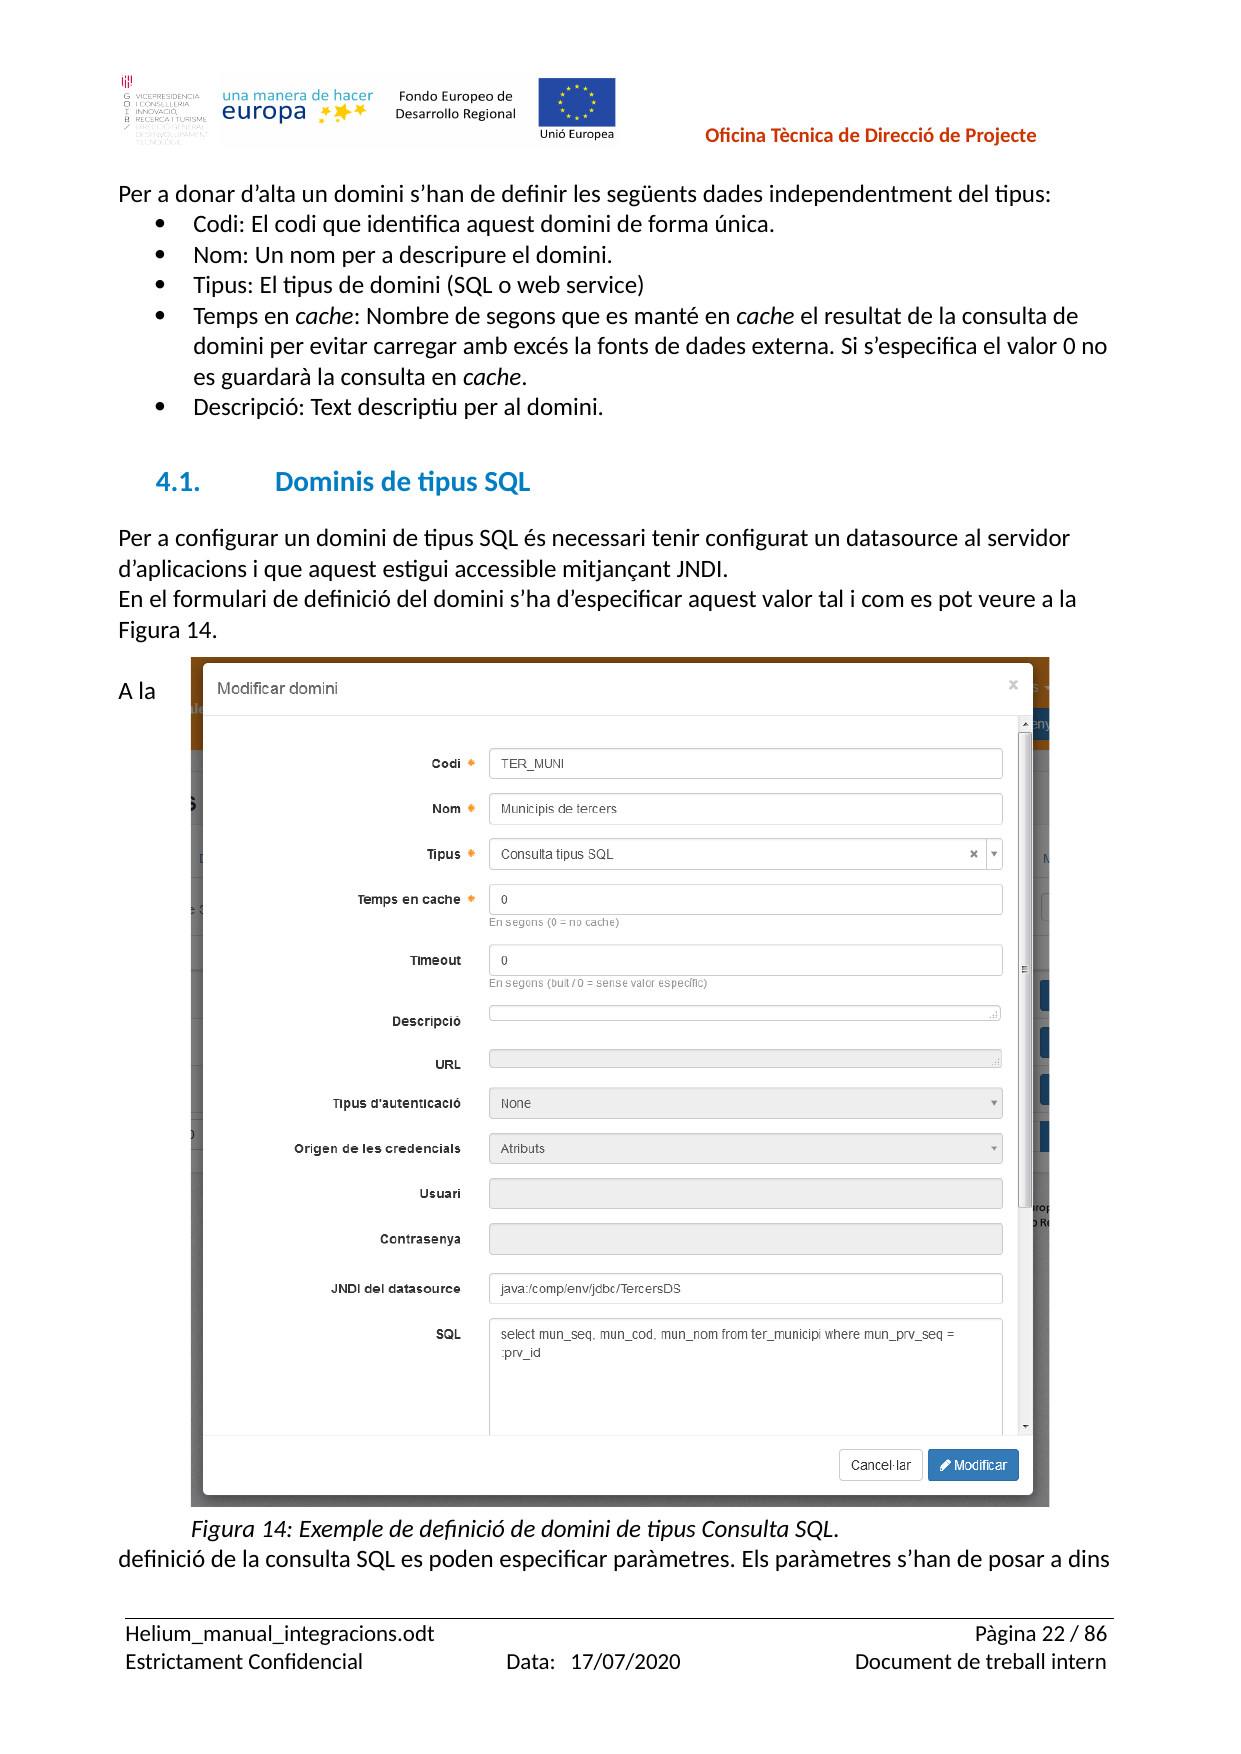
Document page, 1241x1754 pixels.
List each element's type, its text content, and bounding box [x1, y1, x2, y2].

text A la definició de la consulta SQL es poden especificar paràmetres. Els paràmetres s’han de posar a dins [118, 1507, 1122, 1574]
picture [118, 73, 213, 147]
subtitle Dominis de tipus SQL [156, 463, 1122, 499]
text Per a donar d’alta un domini s’han de definir les següents dades independentment del tipus: [118, 178, 1122, 208]
text Per a configurar un domini de tipus SQL és necessari tenir configurat un datasource al servidor d’aplicacions i que aquest estigui accessible mitjançant JNDI. [118, 523, 1122, 584]
list Descripció: Text descriptiu per al domini. [156, 391, 1122, 422]
text En el formulari de definició del domini s’ha d’especificar aquest valor tal i com es pot veure a la Figura 14. [118, 584, 1122, 645]
list Tipus: El tipus de domini (SQL o web service) [156, 269, 1122, 300]
picture [219, 73, 621, 147]
picture [190, 657, 1050, 1507]
list Temps en cache: Nombre de segons que es manté en cache el resultat de la consulta de domini per evitar carregar amb excés la fonts de dades externa. Si s’especifica el valor 0 no es guardarà la consulta en cache. [156, 300, 1122, 391]
text Figura 14: Exemple de definició de domini de tipus Consulta SQL. [191, 1507, 1049, 1543]
list Nom: Un nom per a descripure el domini. [156, 239, 1122, 269]
list Codi: El codi que identifica aquest domini de forma única. [156, 208, 1122, 239]
